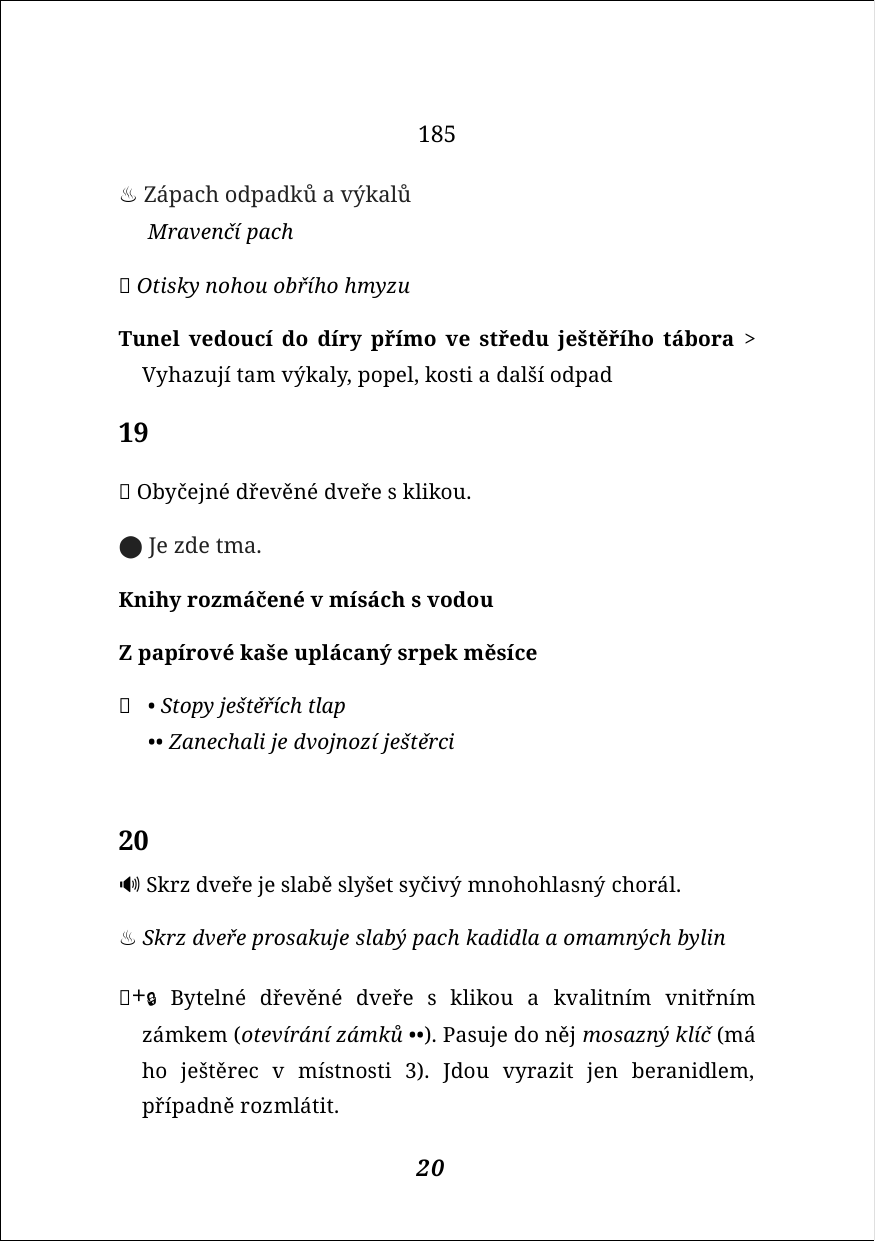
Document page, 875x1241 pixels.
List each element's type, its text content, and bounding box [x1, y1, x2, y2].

text Tunel vedoucí do díry přímo ve středu ještěřího tábora > Vyhazují tam výkaly, popel, kosti a další odpad [118, 324, 756, 388]
text 🚪 Obyčejné dřevěné dveře s klikou. [118, 477, 756, 505]
text 👣 Otisky nohou obřího hmyzu [118, 271, 756, 299]
text 19 [118, 413, 756, 450]
text ⬤ Je zde tma. [118, 530, 756, 560]
text 👣 • Stopy ještěřích tlap •• Zanechali je dvojnozí ještěrci [118, 691, 756, 755]
text ♨ Zápach odpadků a výkalů Mravenčí pach [118, 179, 756, 246]
text Z papírové kaše uplácaný srpek měsíce [118, 638, 756, 667]
text 🔊 Skrz dveře je slabě slyšet syčivý mnohohlasný chorál. [118, 870, 756, 898]
text ♨ Skrz dveře prosakuje slabý pach kadidla a omamných bylin [118, 923, 756, 952]
subtitle 20 [118, 821, 756, 858]
text Knihy rozmáčené v mísách s vodou [118, 585, 756, 613]
text 🚪+🔒 Bytelné dřevěné dveře s klikou a kvalitním vnitřním zámkem (otevírání zámků ••). Pasuje do něj mosazný klíč (má ho ještěrec v místnosti 3). Jdou vyrazit jen beranidlem, případně rozmlátit. [118, 977, 756, 1120]
